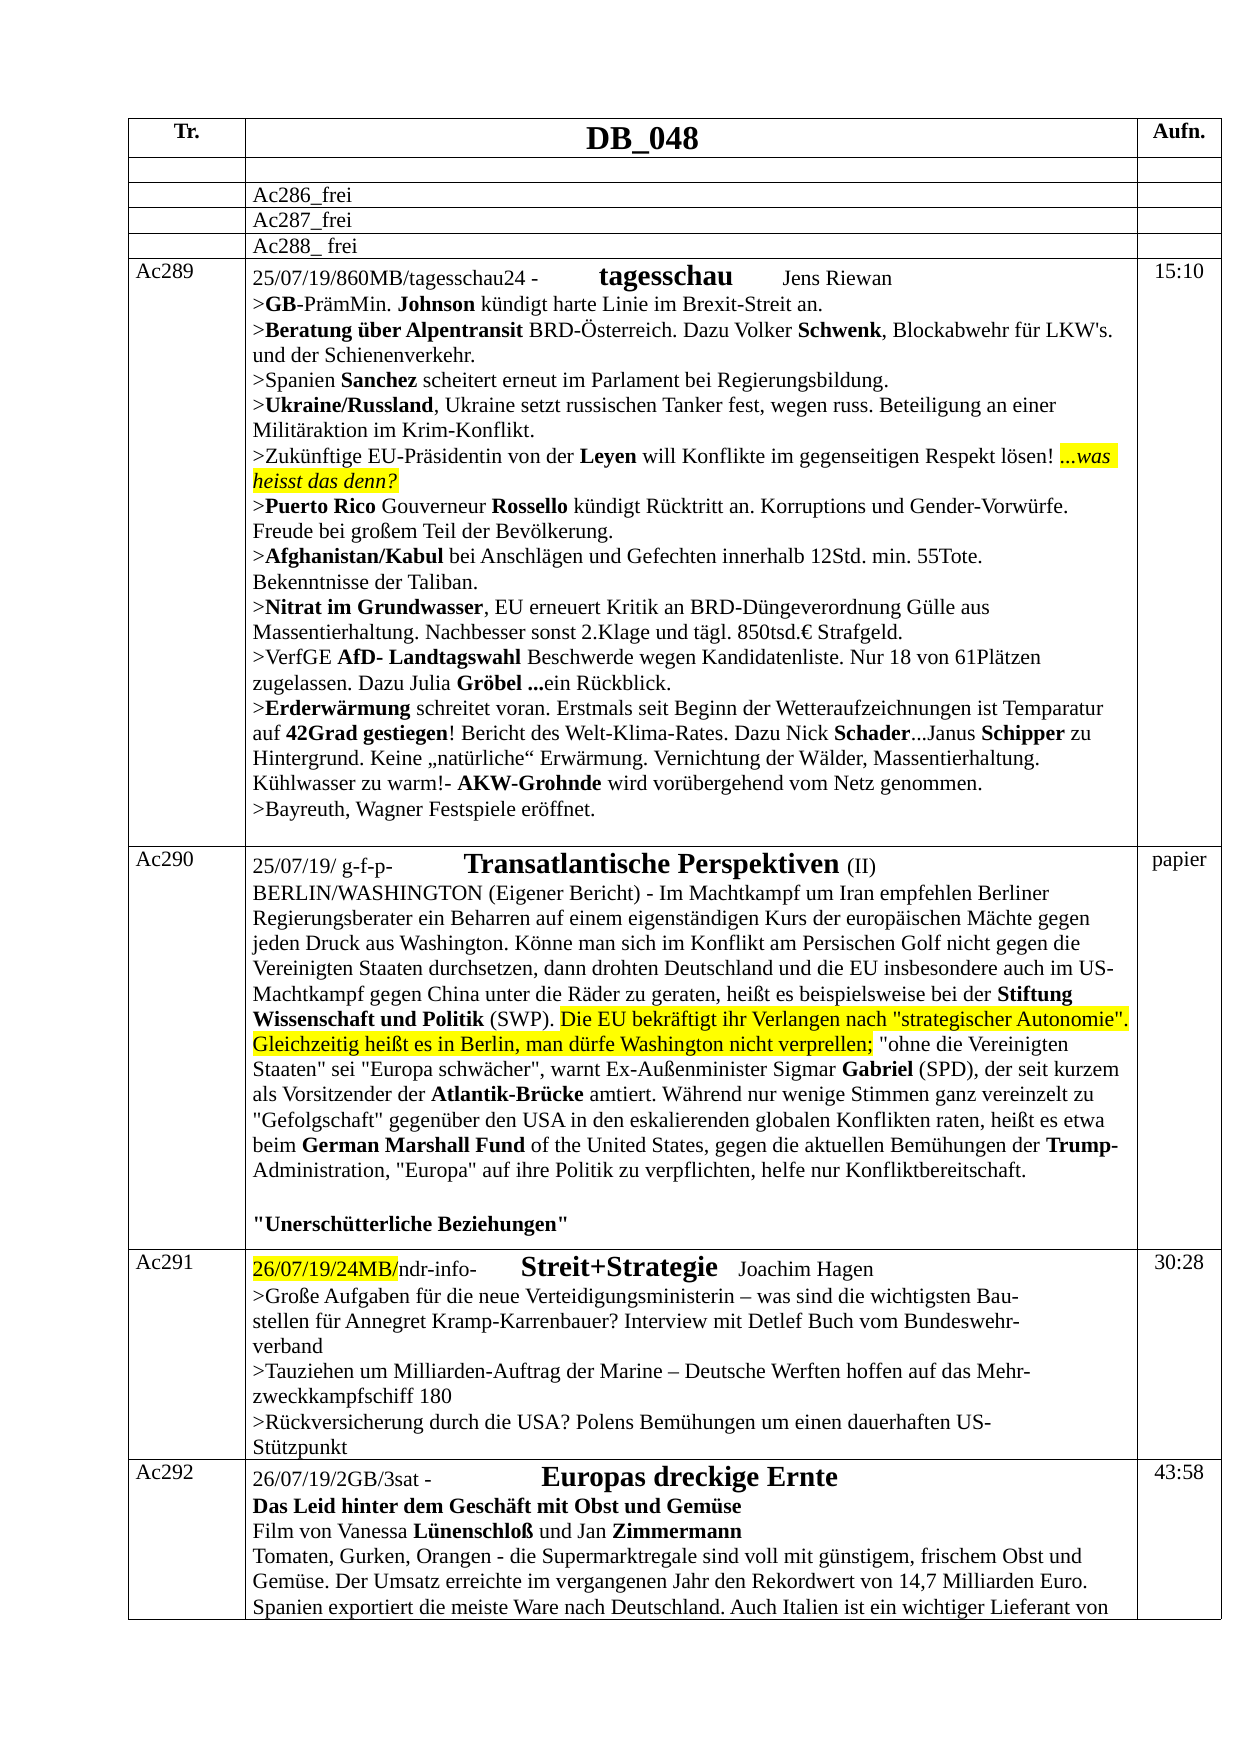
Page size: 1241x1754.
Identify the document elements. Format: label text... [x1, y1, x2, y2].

table_header ­Tr. [129, 119, 245, 157]
table_header DB_048 [246, 119, 1137, 157]
table_cell [129, 183, 245, 207]
table_cell 25/07/19/860MB/tagesschau24 - tagesschau Jens Riewan >GB-PrämMin. Johnson kündigt harte Linie im Brexit-Streit an. >Beratung über Alpentransit BRD-Österreich. Dazu Volker Schwenk, Blockabwehr für LKW's. und der Schienenverkehr. >Spanien Sanchez scheitert erneut im Parlament bei Regierungsbildung. >Ukraine/Russland, Ukraine setzt russischen Tanker fest, wegen russ. Beteiligung an einer Militäraktion im Krim-Konflikt. >Zukünftige EU-Präsidentin von der Leyen will Konflikte im gegenseitigen Respekt lösen! ...was heisst das denn? >Puerto Rico Gouverneur Rossello kündigt Rücktritt an. Korruptions und Gender-Vorwürfe. Freude bei großem Teil der Bevölkerung. >Afghanistan/Kabul bei Anschlägen und Gefechten innerhalb 12Std. min. 55Tote. Bekenntnisse der Taliban. >Nitrat im Grundwasser, EU erneuert Kritik an BRD-Düngeverordnung Gülle aus Massentierhaltung. Nachbesser sonst 2.Klage und tägl. 850tsd.€ Strafgeld. >VerfGE AfD- Landtagswahl Beschwerde wegen Kandidatenliste. Nur 18 von 61Plätzen zugelassen. Dazu Julia Gröbel ...ein Rückblick. >Erderwärmung schreitet voran. Erstmals seit Beginn der Wetteraufzeichnungen ist Temparatur auf 42Grad gestiegen! Bericht des Welt-Klima-Rates. Dazu Nick Schader...Janus Schipper zu Hintergrund. Keine „natürliche“ Erwärmung. Vernichtung der Wälder, Massentierhaltung. Kühlwasser zu warm!- AKW-Grohnde wird vorübergehend vom Netz genommen. >Bayreuth, Wagner Festspiele eröffnet. [246, 259, 1137, 846]
table_cell 26/07/19/2GB/3sat - Europas dreckige Ernte Das Leid hinter dem Geschäft mit Obst und Gemüse Film von Vanessa Lünenschloß und Jan Zimmermann Tomaten, Gurken, Orangen - die Supermarktregale sind voll mit günstigem, frischem Obst und Gemüse. Der Umsatz erreichte im vergangenen Jahr den Rekordwert von 14,7 Milliarden Euro. Spanien exportiert die meiste Ware nach Deutschland. Auch Italien ist ein wichtiger Lieferant von [246, 1460, 1137, 1619]
table_cell [1138, 208, 1221, 232]
table_header Aufn. [1138, 119, 1221, 157]
table_cell [1138, 234, 1221, 258]
table_cell [129, 234, 245, 258]
table_cell [129, 208, 245, 232]
table_cell Ac292 [129, 1460, 245, 1619]
table_cell 26/07/19/24MB/ndr-info- Streit+Strategie Joachim Hagen >Große Aufgaben für die neue Verteidigungsministerin – was sind die wichtigsten Bau- stellen für Annegret Kramp-Karrenbauer? Interview mit Detlef Buch vom Bundeswehr- verband >Tauziehen um Milliarden-Auftrag der Marine – Deutsche Werften hoffen auf das Mehr- zweckkampfschiff 180 >Rückversicherung durch die USA? Polens Bemühungen um einen dauerhaften US- Stützpunkt [246, 1250, 1137, 1459]
table_cell Ac286_frei [246, 183, 1137, 207]
table_cell Ac288_ frei [246, 234, 1137, 258]
table_cell [1138, 158, 1221, 182]
table_cell 30:28 [1138, 1250, 1221, 1459]
table_cell 25/07/19/ g-f-p- Transatlantische Perspektiven (II) BERLIN/WASHINGTON (Eigener Bericht) - Im Machtkampf um Iran empfehlen Berliner Regierungsberater ein Beharren auf einem eigenständigen Kurs der europäischen Mächte gegen jeden Druck aus Washington. Könne man sich im Konflikt am Persischen Golf nicht gegen die Vereinigten Staaten durchsetzen, dann drohten Deutschland und die EU insbesondere auch im US-Machtkampf gegen China unter die Räder zu geraten, heißt es beispielsweise bei der Stiftung Wissenschaft und Politik (SWP). Die EU bekräftigt ihr Verlangen nach "strategischer Autonomie". Gleichzeitig heißt es in Berlin, man dürfe Washington nicht verprellen; "ohne die Vereinigten Staaten" sei "Europa schwächer", warnt Ex-Außenminister Sigmar Gabriel (SPD), der seit kurzem als Vorsitzender der Atlantik-Brücke amtiert. Während nur wenige Stimmen ganz vereinzelt zu "Gefolgschaft" gegenüber den USA in den eskalierenden globalen Konflikten raten, heißt es etwa beim German Marshall Fund of the United States, gegen die aktuellen Bemühungen der Trump-Administration, "Europa" auf ihre Politik zu verpflichten, helfe nur Konfliktbereitschaft. "Unerschütterliche Beziehungen" [246, 847, 1137, 1249]
table_cell [129, 158, 245, 182]
table_cell [1138, 183, 1221, 207]
table_cell 43:58 [1138, 1460, 1221, 1619]
table_cell Ac291 [129, 1250, 245, 1459]
table_cell Ac287_frei [246, 208, 1137, 232]
table_cell Ac290 [129, 847, 245, 1249]
table_cell 15:10 [1138, 259, 1221, 846]
table_cell papier [1138, 847, 1221, 1249]
table_cell Ac289 [129, 259, 245, 846]
